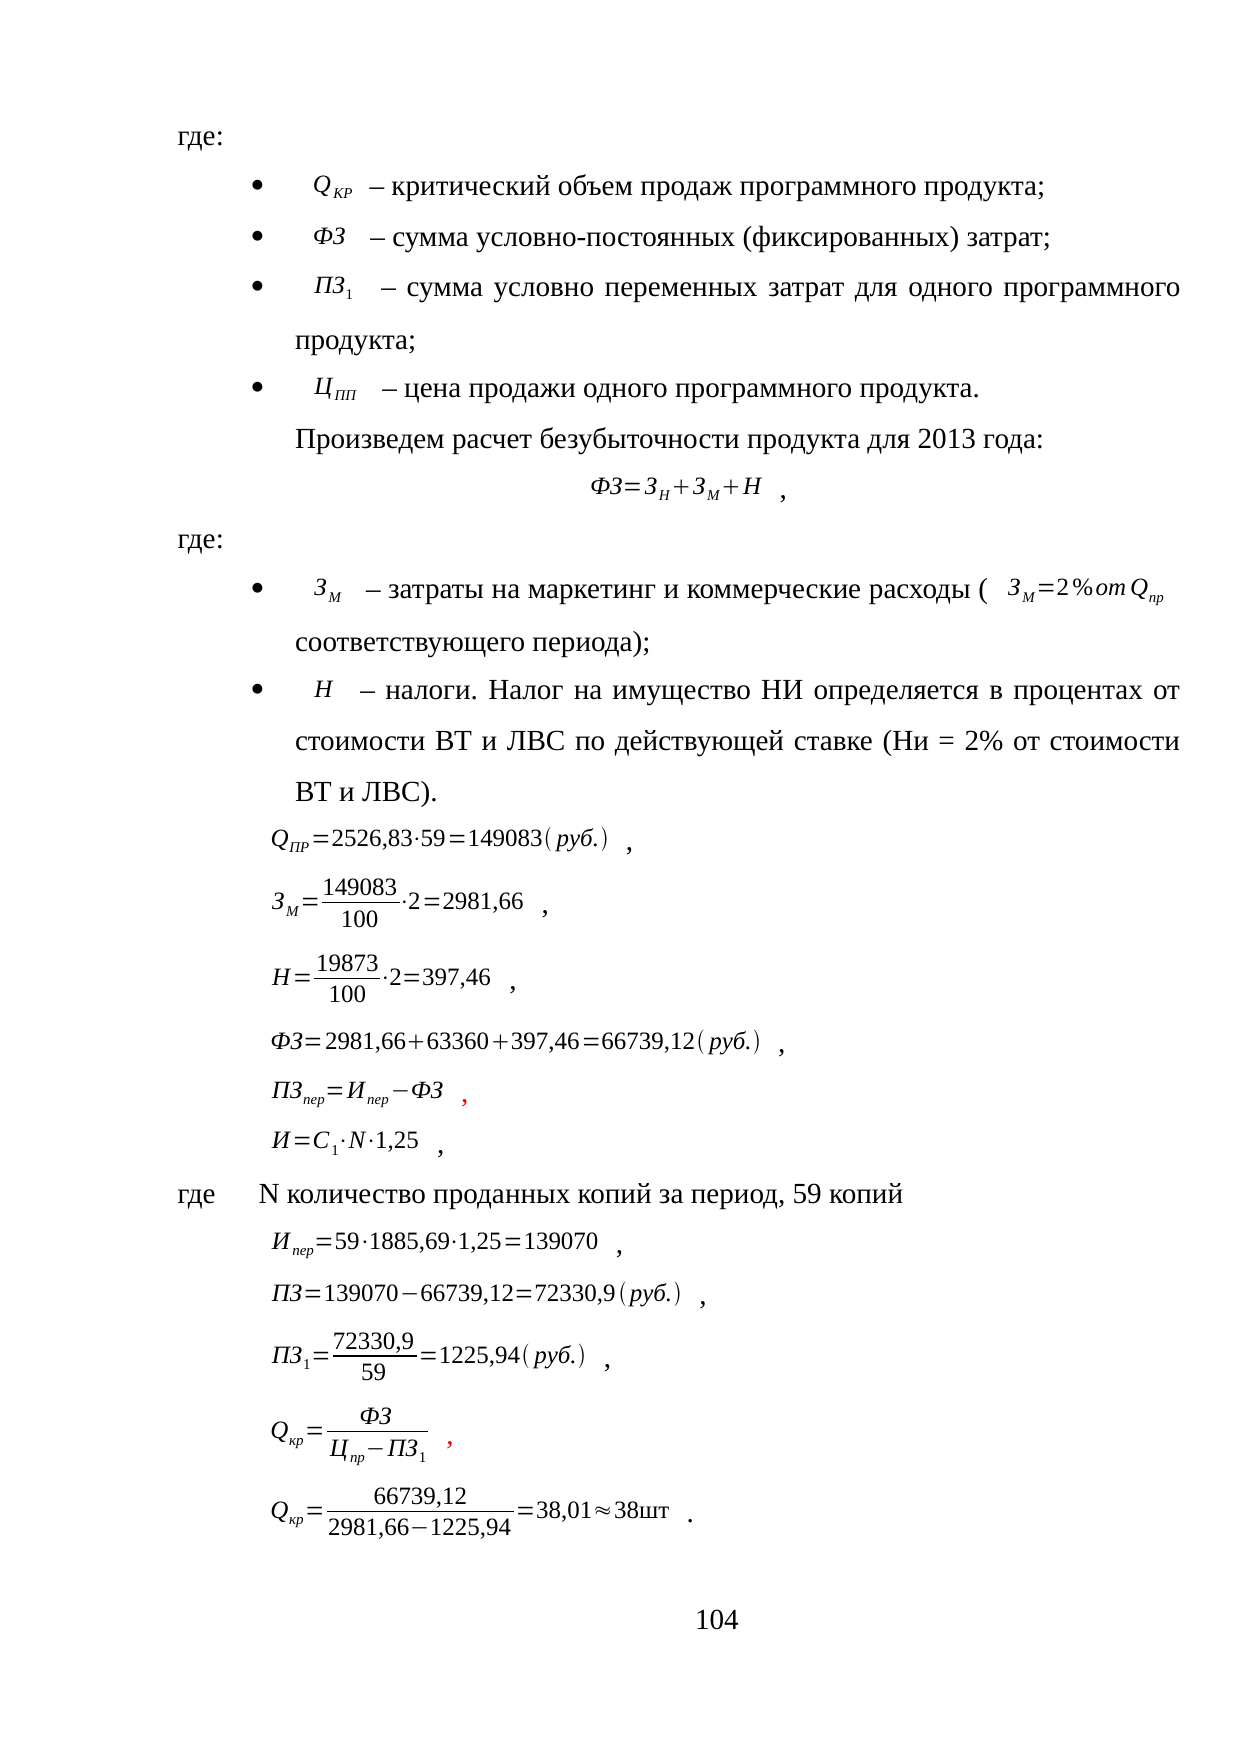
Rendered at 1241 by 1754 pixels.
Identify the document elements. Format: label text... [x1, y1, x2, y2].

text , [177, 1025, 1181, 1059]
list – затраты на маркетинг и коммерческие расходы ( соответствующего периода); [252, 572, 1181, 656]
text где: [177, 118, 1181, 152]
text , [177, 1126, 1181, 1159]
text , [177, 1327, 1181, 1386]
list – сумма условно-постоянных (фиксированных) затрат; [252, 219, 1181, 253]
text , [177, 1227, 1181, 1260]
text , [177, 1076, 1181, 1109]
list , [210, 949, 1181, 1008]
list – критический объем продаж программного продукта; [252, 168, 1181, 202]
text где N количество проданных копий за период, 59 копий [177, 1176, 1181, 1210]
text , [177, 1277, 1181, 1310]
list , [210, 823, 1181, 857]
text , [177, 471, 1181, 504]
list – сумма условно переменных затрат для одного программного продукта; [252, 269, 1181, 353]
list – цена продажи одного программного продукта. [252, 370, 1181, 404]
list , [210, 874, 1181, 933]
text где: [177, 521, 1181, 555]
text , [177, 1403, 1181, 1466]
text . [177, 1482, 1181, 1541]
list Произведем расчет безубыточности продукта для 2013 года: [252, 421, 1181, 454]
list – налоги. Налог на имущество НИ определяется в процентах от стоимости ВТ и ЛВС по действующей ставке (Ни = 2% от стоимости ВТ и ЛВС). [252, 672, 1181, 807]
